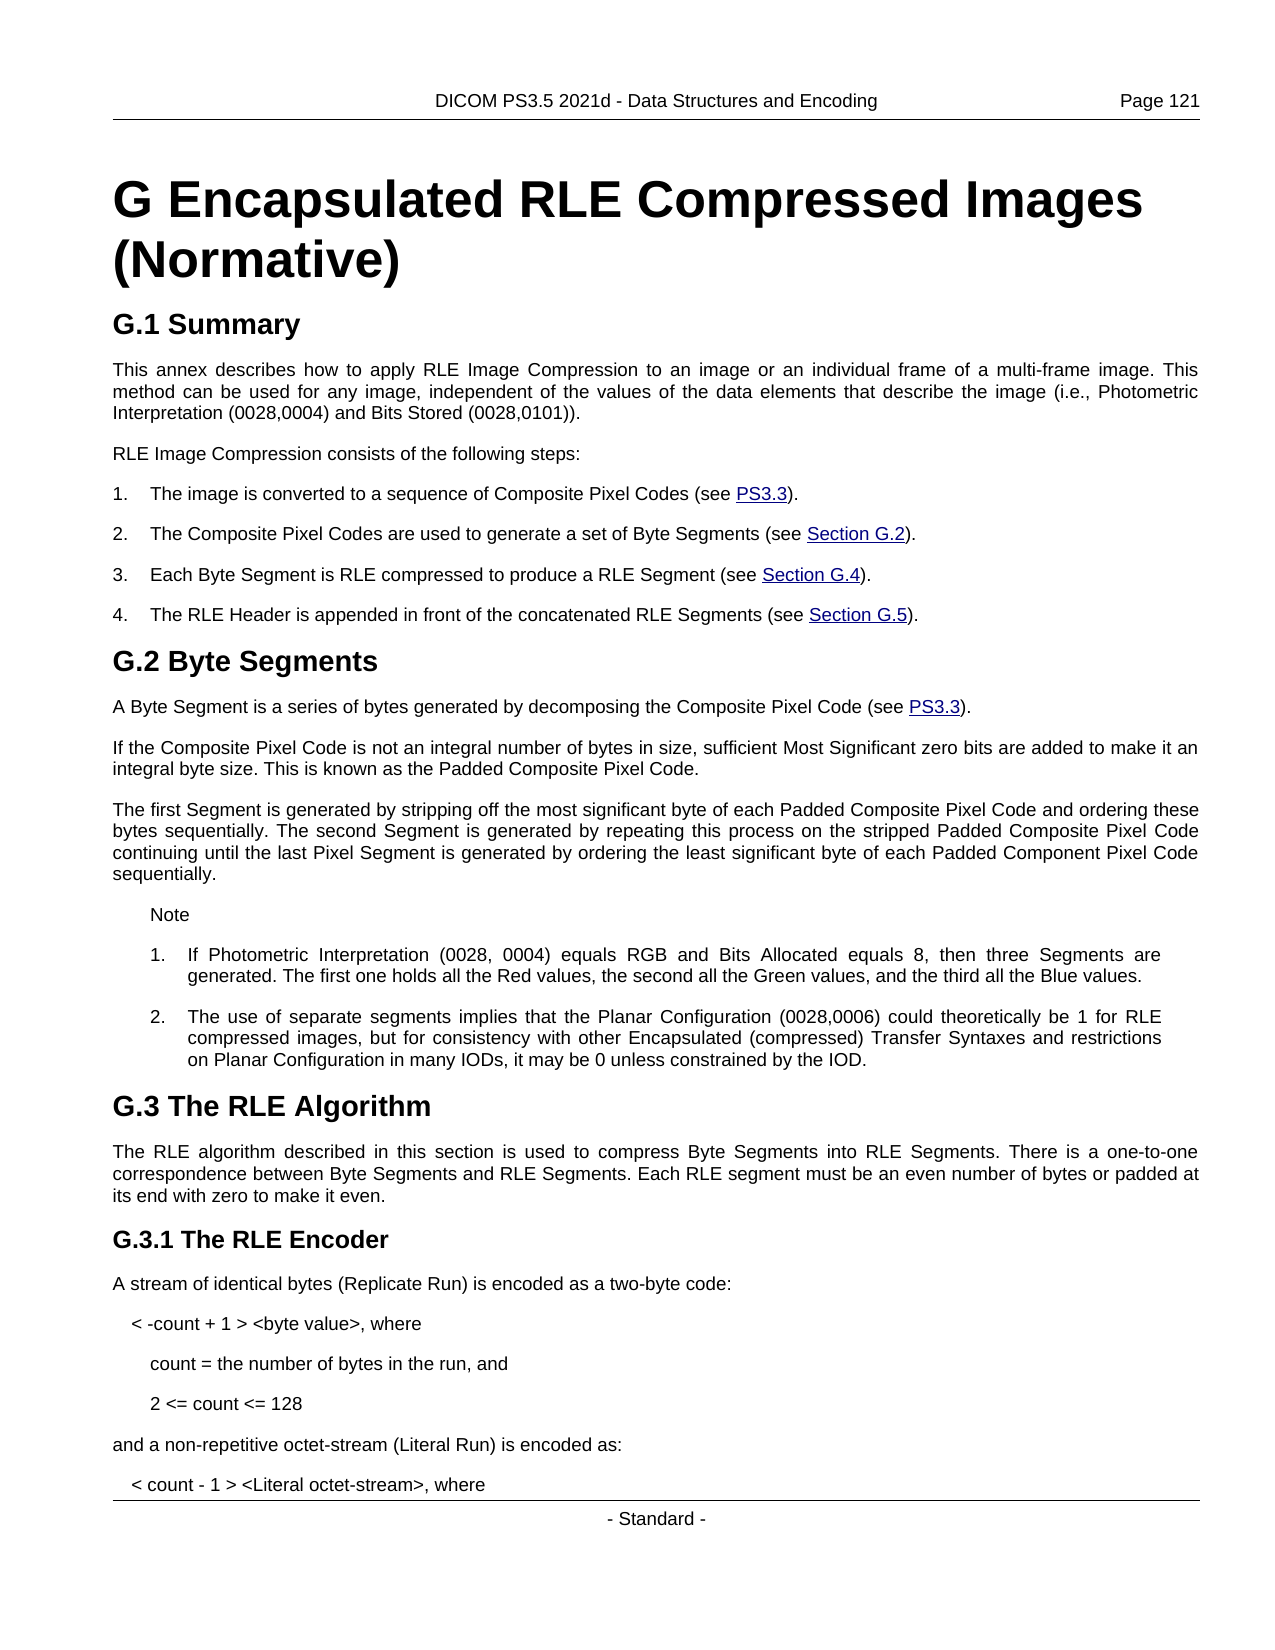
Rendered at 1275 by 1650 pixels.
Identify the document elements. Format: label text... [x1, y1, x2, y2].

text 2. The use of separate segments implies that the Planar Configuration (0028,0006) could theoretically be 1 for RLE compressed images, but for consistency with other Encapsulated (compressed) Transfer Syntaxes and restrictions on Planar Configuration in many IODs, it may be 0 unless constrained by the IOD. [150, 1006, 1162, 1070]
text < -count + 1 > <byte value>, where [131, 1313, 1200, 1334]
text A stream of identical bytes (Replicate Run) is encoded as a two-byte code: [112, 1272, 1200, 1294]
text < count - 1 > <Literal octet-stream>, where [131, 1474, 1200, 1495]
text A Byte Segment is a series of bytes generated by decomposing the Composite Pixel Code (see PS3.3). [112, 696, 1200, 718]
text count = the number of bytes in the run, and [150, 1353, 1200, 1374]
text G.1 Summary [112, 307, 1200, 340]
text G Encapsulated RLE Compressed Images (Normative) [112, 169, 1200, 288]
text If the Composite Pixel Code is not an integral number of bytes in size, sufficient Most Significant zero bits are added to make it an integral byte size. This is known as the Padded Composite Pixel Code. [112, 737, 1200, 780]
text 1. If Photometric Interpretation (0028, 0004) equals RGB and Bits Allocated equals 8, then three Segments are generated. The first one holds all the Red values, the second all the Green values, and the third all the Blue values. [150, 944, 1162, 987]
text This annex describes how to apply RLE Image Compression to an image or an individual frame of a multi-frame image. This method can be used for any image, independent of the values of the data elements that describe the image (i.e., Photometric Interpretation (0028,0004) and Bits Stored (0028,0101)). [112, 359, 1200, 424]
text The RLE algorithm described in this section is used to compress Byte Segments into RLE Segments. There is a one-to-one correspondence between Byte Segments and RLE Segments. Each RLE segment must be an even number of bytes or padded at its end with zero to make it even. [112, 1141, 1200, 1206]
text RLE Image Compression consists of the following steps: [112, 442, 1200, 464]
text 4. The RLE Header is appended in front of the concatenated RLE Segments (see Section G.5). [112, 604, 1200, 625]
text 2. The Composite Pixel Codes are used to generate a set of Byte Segments (see Section G.2). [112, 523, 1200, 544]
text G.2 Byte Segments [112, 644, 1200, 677]
text 3. Each Byte Segment is RLE compressed to produce a RLE Segment (see Section G.4). [112, 563, 1200, 585]
text Note [150, 903, 1162, 925]
text 1. The image is converted to a sequence of Composite Pixel Codes (see PS3.3). [112, 483, 1200, 504]
text G.3 The RLE Algorithm [112, 1089, 1200, 1123]
text and a non-repetitive octet-stream (Literal Run) is encoded as: [112, 1433, 1200, 1455]
text G.3.1 The RLE Encoder [112, 1225, 1200, 1253]
text 2 <= count <= 128 [150, 1393, 1200, 1415]
text The first Segment is generated by stripping off the most significant byte of each Padded Composite Pixel Code and ordering these bytes sequentially. The second Segment is generated by repeating this process on the stripped Padded Composite Pixel Code continuing until the last Pixel Segment is generated by ordering the least significant byte of each Padded Component Pixel Code sequentially. [112, 798, 1200, 885]
